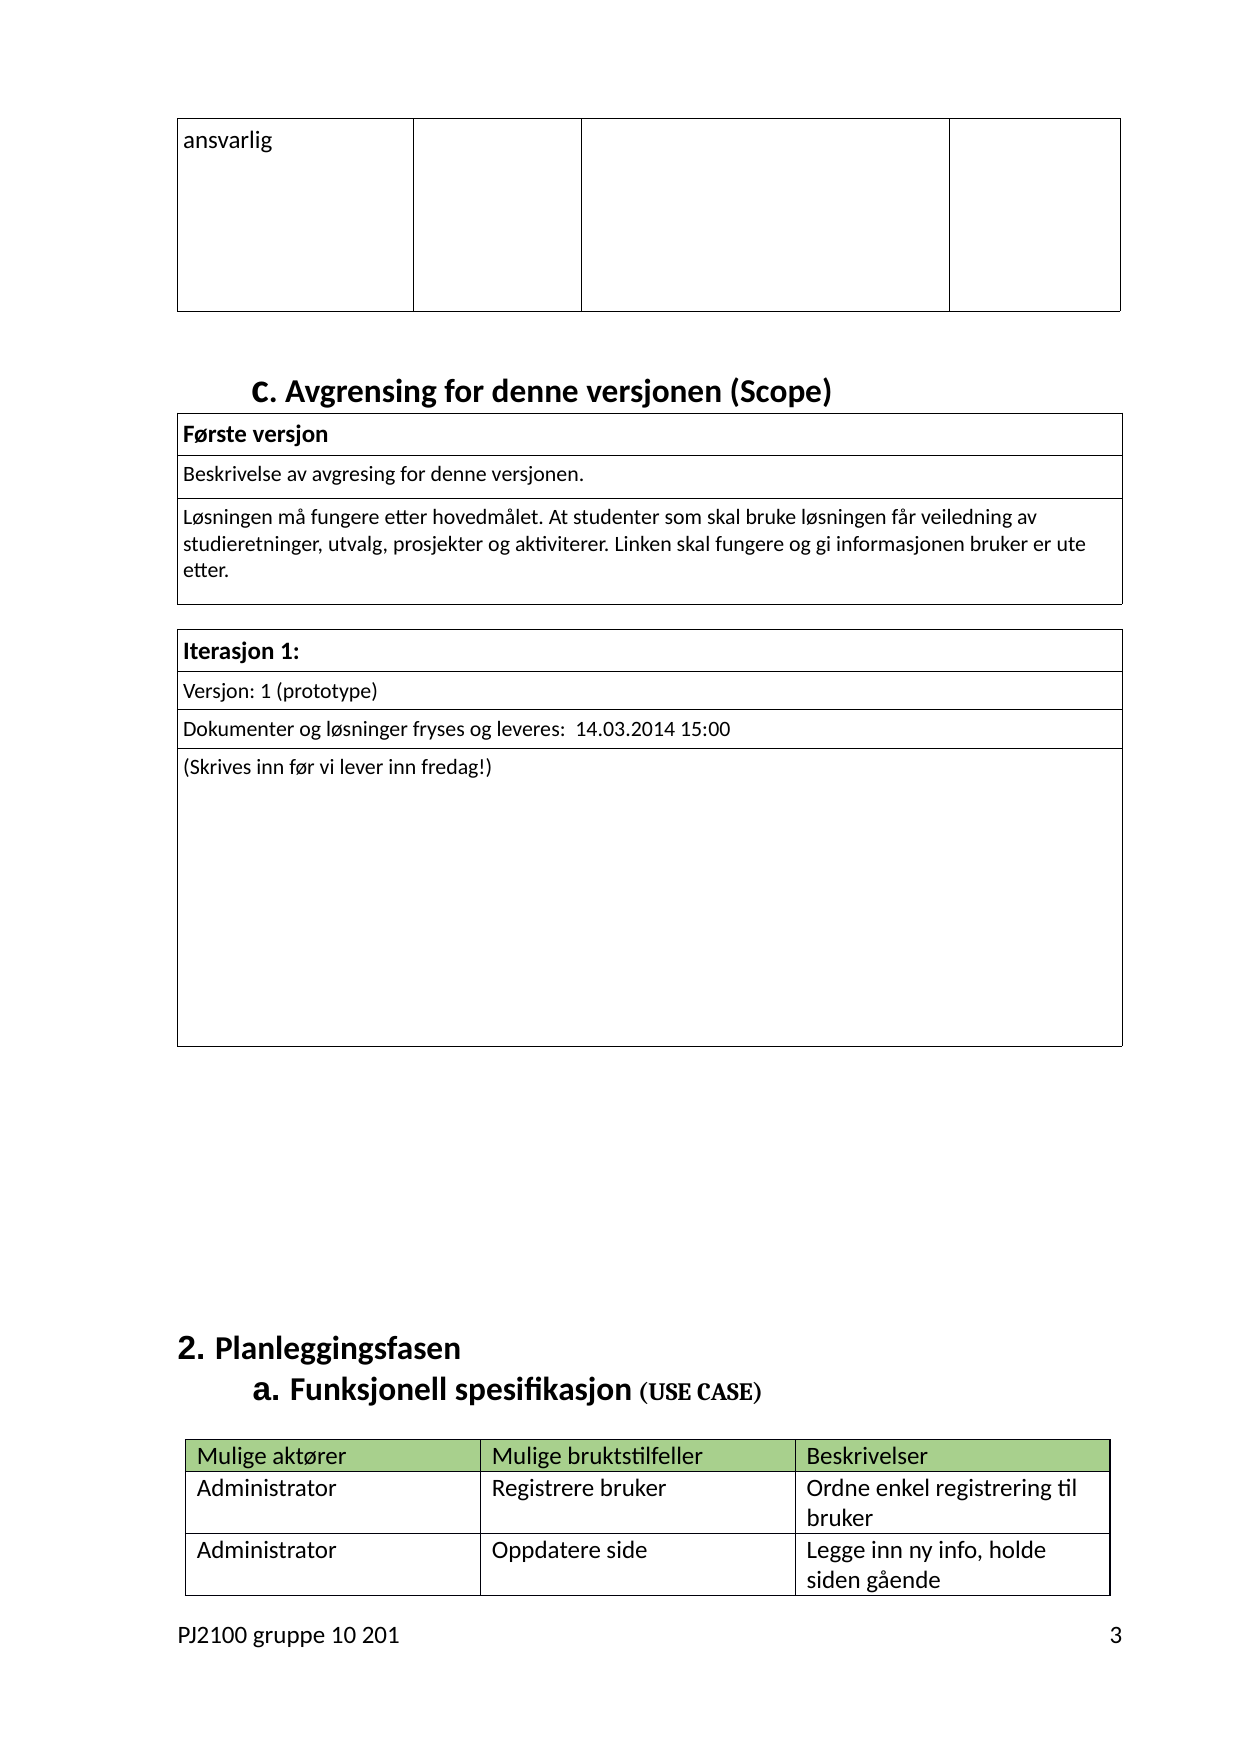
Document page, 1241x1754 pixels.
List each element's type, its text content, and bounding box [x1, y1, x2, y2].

table_cell (Skrives inn før vi lever inn fredag!) [178, 749, 1122, 1046]
table_cell Løsningen må fungere etter hovedmålet. At studenter som skal bruke løsningen får veiledning av studieretninger, utvalg, prosjekter og aktiviterer. Linken skal fungere og gi informasjonen bruker er ute etter. [178, 499, 1122, 604]
table_cell Administrator [186, 1472, 480, 1533]
text c. Avgrensing for denne versjonen (Scope) [177, 362, 1122, 412]
table_cell Dokumenter og løsninger fryses og leveres: 14.03.2014 15:00 [178, 710, 1122, 747]
table_header Beskrivelser [796, 1440, 1109, 1471]
table_cell Oppdatere side [481, 1534, 795, 1595]
table_cell Registrere bruker [481, 1472, 795, 1533]
table_header Første versjon [178, 414, 1122, 454]
subtitle Planleggingsfasen [177, 1327, 1122, 1368]
table_cell Beskrivelse av avgresing for denne versjonen. [178, 456, 1122, 497]
table_cell Legge inn ny info, holde siden gående [796, 1534, 1109, 1595]
subtitle Funksjonell spesifikasjon (USE CASE) [252, 1368, 1122, 1409]
table_header Mulige aktører [186, 1440, 480, 1471]
table_header Iterasjon 1: [178, 630, 1122, 671]
table_cell [950, 119, 1120, 311]
table_cell [582, 119, 949, 311]
table_cell Administrator [186, 1534, 480, 1595]
table_cell ansvarlig [178, 119, 413, 311]
table_header Mulige bruktstilfeller [481, 1440, 795, 1471]
table_cell Versjon: 1 (prototype) [178, 672, 1122, 709]
table_cell [414, 119, 581, 311]
table_cell Ordne enkel registrering til bruker [796, 1472, 1109, 1533]
